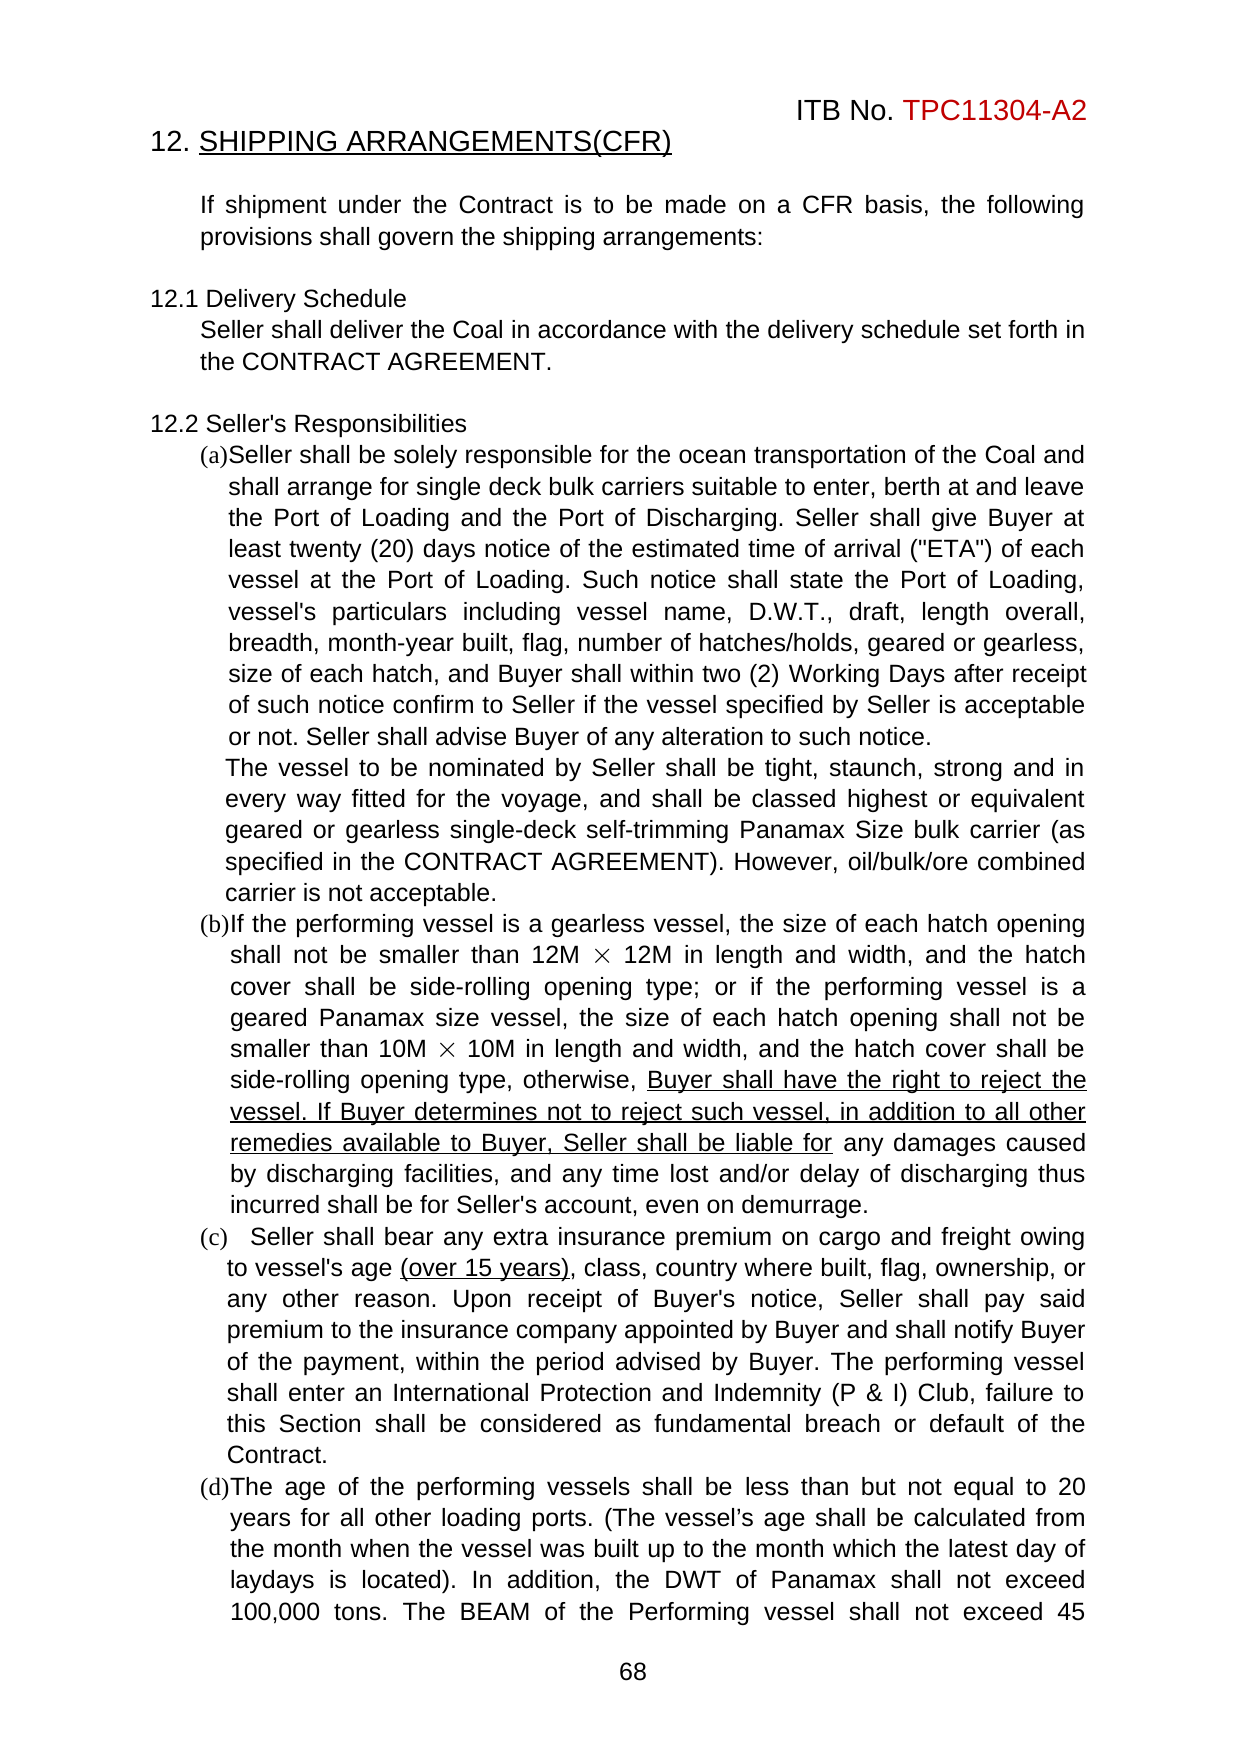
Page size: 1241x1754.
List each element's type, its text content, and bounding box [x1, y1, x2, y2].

list Seller shall be solely responsible for the ocean transportation of the Coal and shall arrange for single deck bulk carriers suitable to enter, berth at and leave the Port of Loading and the Port of Discharging. Seller shall give Buyer at least twenty (20) days notice of the estimated time of arrival ("ETA") of each vessel at the Port of Loading. Such notice shall state the Port of Loading, vessel's particulars including vessel name, D.W.T., draft, length overall, breadth, month-year built, flag, number of hatches/holds, geared or gearless, size of each hatch, and Buyer shall within two (2) Working Days after receipt of such notice confirm to Seller if the vessel specified by Seller is acceptable or not. Seller shall advise Buyer of any alteration to such notice. [200, 439, 1087, 751]
text 12. SHIPPING ARRANGEMENTS(CFR) [150, 126, 1087, 157]
list Seller shall bear any extra insurance premium on cargo and freight owing to vessel's age (over 15 years), class, country where built, flag, ownership, or any other reason. Upon receipt of Buyer's notice, Seller shall pay said premium to the insurance company appointed by Buyer and shall notify Buyer of the payment, within the period advised by Buyer. The performing vessel shall enter an International Protection and Indemnity (P & I) Club, failure to this Section shall be considered as fundamental breach or default of the Contract. [200, 1220, 1087, 1470]
text The vessel to be nominated by Seller shall be tight, staunch, strong and in every way fitted for the voyage, and shall be classed highest or equivalent geared or gearless single-deck self-trimming Panamax Size bulk carrier (as specified in the CONTRACT AGREEMENT). However, oil/bulk/ore combined carrier is not acceptable. [225, 751, 1087, 907]
list If the performing vessel is a gearless vessel, the size of each hatch opening shall not be smaller than 12M  12M in length and width, and the hatch cover shall be side-rolling opening type; or if the performing vessel is a geared Panamax size vessel, the size of each hatch opening shall not be smaller than 10M  10M in length and width, and the hatch cover shall be side-rolling opening type, otherwise, Buyer shall have the right to reject the vessel. If Buyer determines not to reject such vessel, in addition to all other remedies available to Buyer, Seller shall be liable for any damages caused by discharging facilities, and any time lost and/or delay of discharging thus incurred shall be for Seller's account, even on demurrage. [200, 907, 1087, 1220]
text If shipment under the Contract is to be made on a CFR basis, the following provisions shall govern the shipping arrangements: [200, 189, 1087, 251]
list The age of the performing vessels shall be less than but not equal to 20 years for all other loading ports. (The vessel’s age shall be calculated from the month when the vessel was built up to the month which the latest day of laydays is located). In addition, the DWT of Panamax shall not exceed 100,000 tons. The BEAM of the Performing vessel shall not exceed 45 [200, 1470, 1087, 1626]
text 12.2 Seller's Responsibilities [150, 407, 1087, 439]
text Seller shall deliver the Coal in accordance with the delivery schedule set forth in the CONTRACT AGREEMENT. [200, 314, 1087, 376]
text 12.1 Delivery Schedule [150, 282, 1087, 314]
